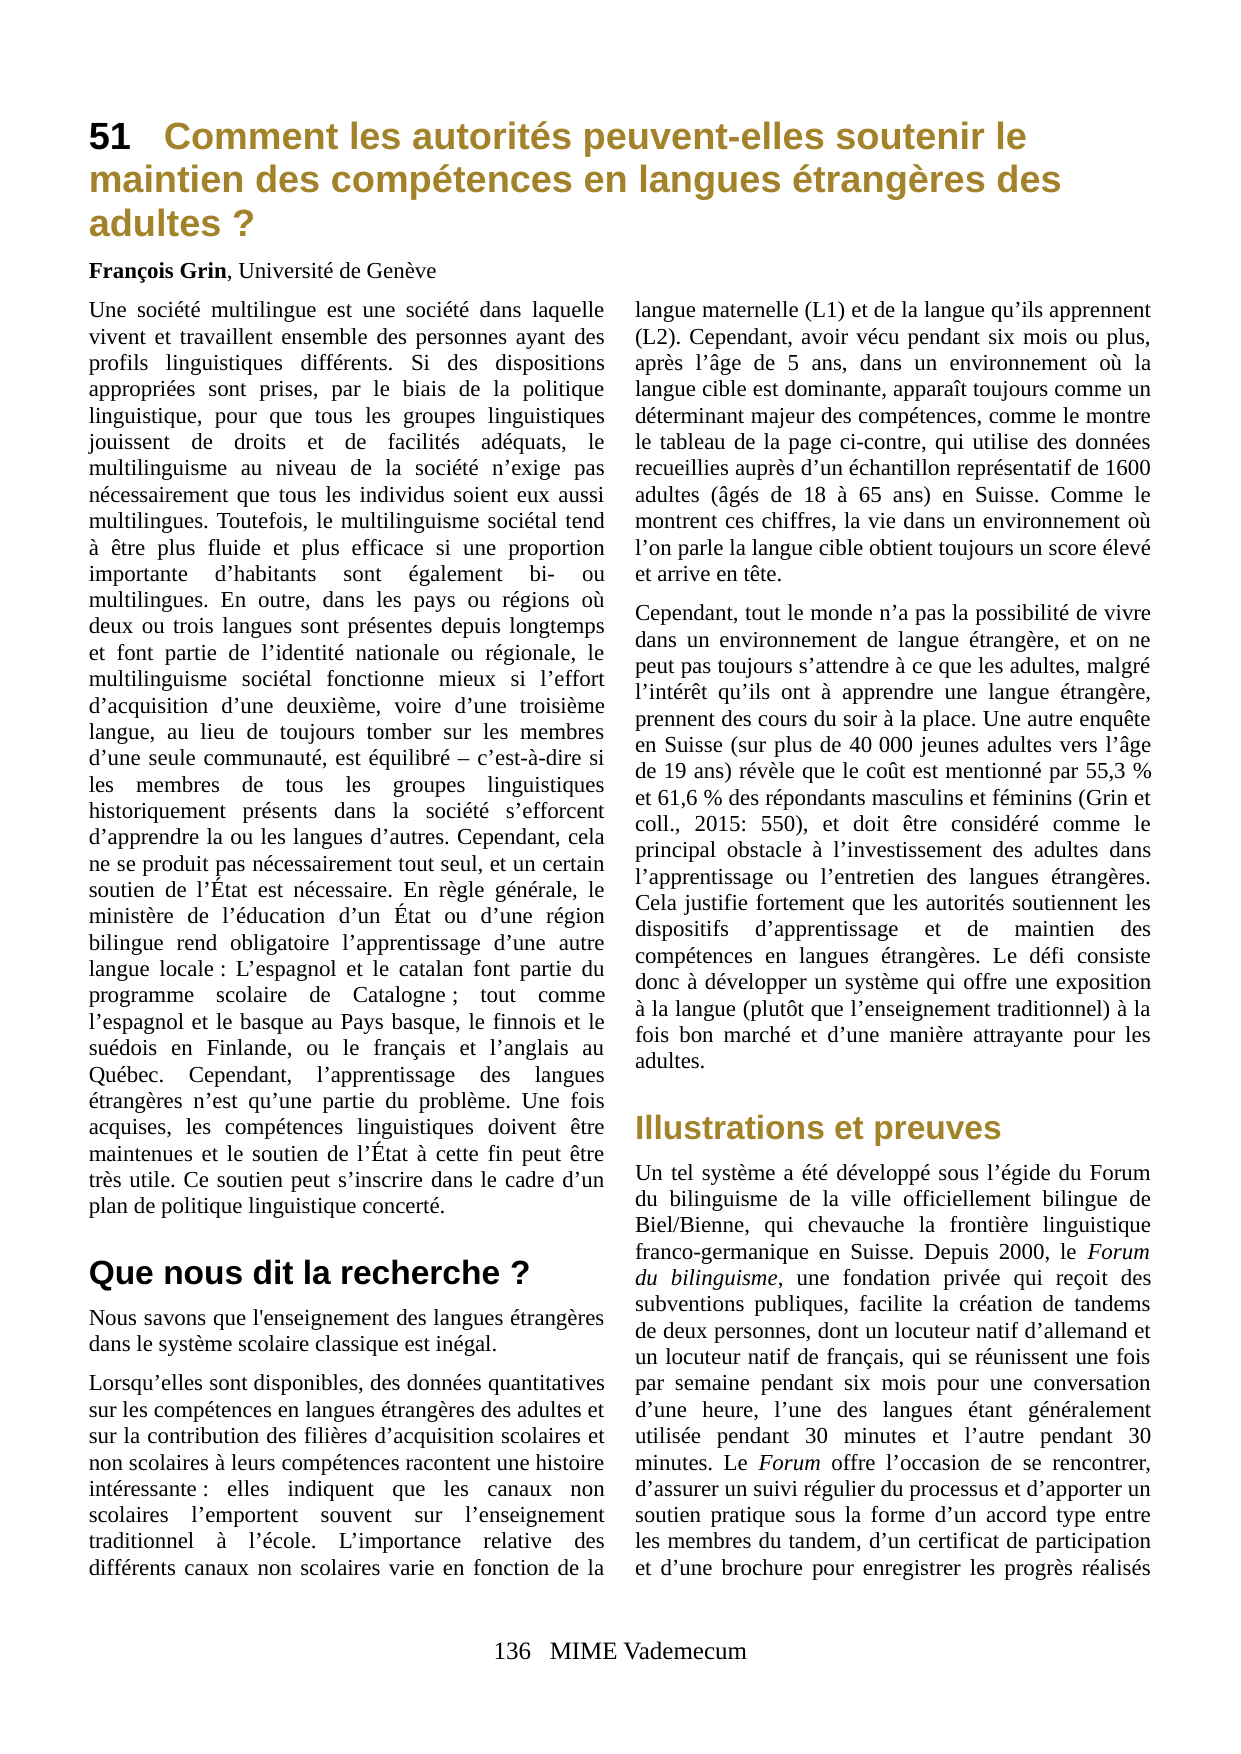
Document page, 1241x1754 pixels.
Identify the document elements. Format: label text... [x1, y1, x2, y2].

subtitle Illustrations et preuves [635, 1107, 1152, 1146]
text François Grin, Université de Genève [88, 257, 1152, 283]
text Cependant, tout le monde n’a pas la possibilité de vivre dans un environnement de langue étrangère, et on ne peut pas toujours s’attendre à ce que les adultes, malgré l’intérêt qu’ils ont à apprendre une langue étrangère, prennent des cours du soir à la place. Une autre enquête en Suisse (sur plus de 40 000 jeunes adultes vers l’âge de 19 ans) révèle que le coût est mentionné par 55,3 % et 61,6 % des répondants masculins et féminins (Grin et coll., 2015: 550), et doit être considéré comme le principal obstacle à l’investissement des adultes dans l’apprentissage ou l’entretien des langues étrangères. Cela justifie fortement que les autorités soutiennent les dispositifs d’apprentissage et de maintien des compétences en langues étrangères. Le défi consiste donc à développer un système qui offre une exposition à la langue (plutôt que l’enseignement traditionnel) à la fois bon marché et d’une manière attrayante pour les adultes. [635, 599, 1152, 1074]
text Une société multilingue est une société dans laquelle vivent et travaillent ensemble des personnes ayant des profils linguistiques différents. Si des dispositions appropriées sont prises, par le biais de la politique linguistique, pour que tous les groupes linguistiques jouissent de droits et de facilités adéquats, le multilinguisme au niveau de la société n’exige pas nécessairement que tous les individus soient eux aussi multilingues. Toutefois, le multilinguisme sociétal tend à être plus fluide et plus efficace si une proportion importante d’habitants sont également bi- ou multilingues. En outre, dans les pays ou régions où deux ou trois langues sont présentes depuis longtemps et font partie de l’identité nationale ou régionale, le multilinguisme sociétal fonctionne mieux si l’effort d’acquisition d’une deuxième, voire d’une troisième langue, au lieu de toujours tomber sur les membres d’une seule communauté, est équilibré – c’est-à-dire si les membres de tous les groupes linguistiques historiquement présents dans la société s’efforcent d’apprendre la ou les langues d’autres. Cependant, cela ne se produit pas nécessairement tout seul, et un certain soutien de l’État est nécessaire. En règle générale, le ministère de l’éducation d’un État ou d’une région bilingue rend obligatoire l’apprentissage d’une autre langue locale : L’espagnol et le catalan font partie du programme scolaire de Catalogne ; tout comme l’espagnol et le basque au Pays basque, le finnois et le suédois en Finlande, ou le français et l’anglais au Québec. Cependant, l’apprentissage des langues étrangères n’est qu’une partie du problème. Une fois acquises, les compétences linguistiques doivent être maintenues et le soutien de l’État à cette fin peut être très utile. Ce soutien peut s’inscrire dans le cadre d’un plan de politique linguistique concerté. [88, 296, 605, 1219]
text Nous savons que l'enseignement des langues étrangères dans le système scolaire classique est inégal. [88, 1304, 605, 1356]
text Un tel système a été développé sous l’égide du Forum du bilinguisme de la ville officiellement bilingue de Biel/Bienne, qui chevauche la frontière linguistique franco-germanique en Suisse. Depuis 2000, le Forum du bilinguisme, une fondation privée qui reçoit des subventions publiques, facilite la création de tandems de deux personnes, dont un locuteur natif d’allemand et un locuteur natif de français, qui se réunissent une fois par semaine pendant six mois pour une conversation d’une heure, l’une des langues étant généralement utilisée pendant 30 minutes et l’autre pendant 30 minutes. Le Forum offre l’occasion de se rencontrer, d’assurer un suivi régulier du processus et d’apporter un soutien pratique sous la forme d’un accord type entre les membres du tandem, d’un certificat de participation et d’une brochure pour enregistrer les progrès réalisés [635, 1159, 1152, 1580]
text langue maternelle (L1) et de la langue qu’ils apprennent (L2). Cependant, avoir vécu pendant six mois ou plus, après l’âge de 5 ans, dans un environnement où la langue cible est dominante, apparaît toujours comme un déterminant majeur des compétences, comme le montre le tableau de la page ci-contre, qui utilise des données recueillies auprès d’un échantillon représentatif de 1600 adultes (âgés de 18 à 65 ans) en Suisse. Comme le montrent ces chiffres, la vie dans un environnement où l’on parle la langue cible obtient toujours un score élevé et arrive en tête. [635, 296, 1152, 586]
text Lorsqu’elles sont disponibles, des données quantitatives sur les compétences en langues étrangères des adultes et sur la contribution des filières d’acquisition scolaires et non scolaires à leurs compétences racontent une histoire intéressante : elles indiquent que les canaux non scolaires l’emportent souvent sur l’enseignement traditionnel à l’école. L’importance relative des différents canaux non scolaires varie en fonction de la [88, 1369, 605, 1580]
subtitle Comment les autorités peuvent-elles soutenir le maintien des compétences en langues étrangères des adultes ? [88, 113, 1152, 244]
subtitle Que nous dit la recherche ? [88, 1253, 605, 1291]
